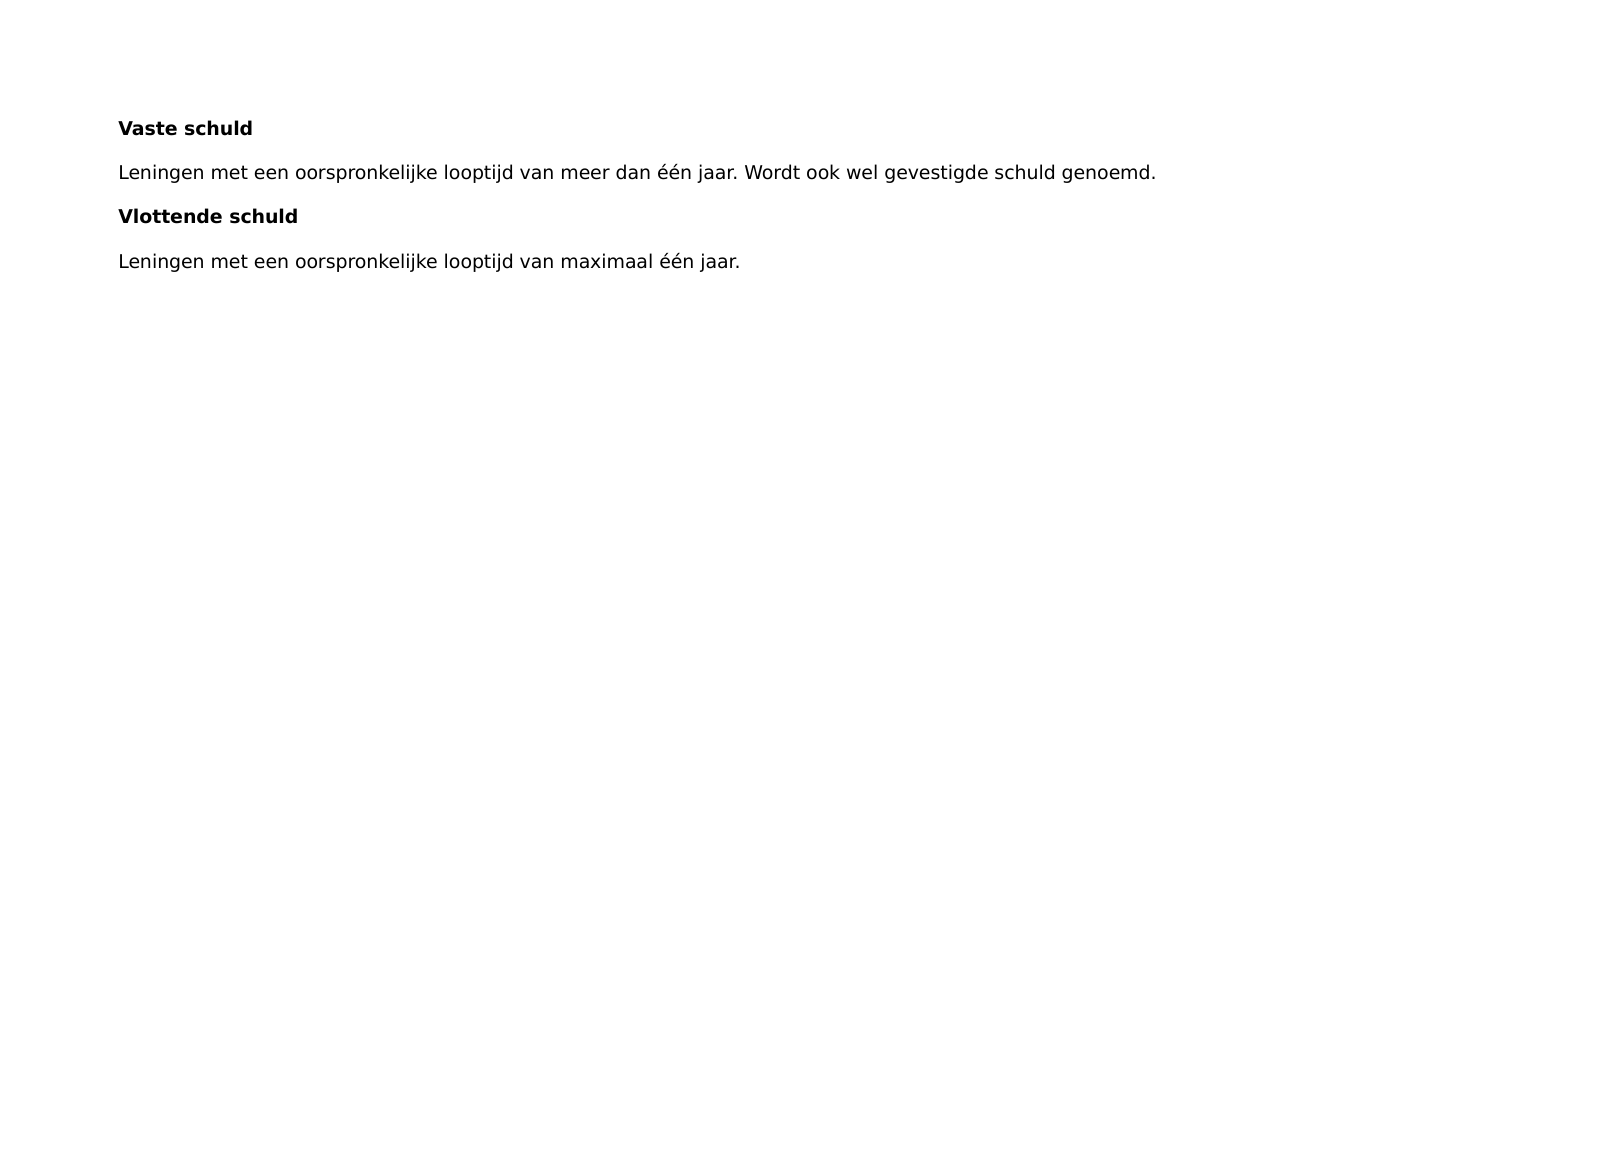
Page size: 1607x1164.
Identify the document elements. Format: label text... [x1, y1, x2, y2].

text Leningen met een oorspronkelijke looptijd van meer dan één jaar. Wordt ook wel gevestigde schuld genoemd. [118, 162, 1488, 184]
subtitle Vaste schuld [118, 118, 1488, 140]
text Leningen met een oorspronkelijke looptijd van maximaal één jaar. [118, 251, 1488, 273]
subtitle Vlottende schuld [118, 206, 1488, 228]
